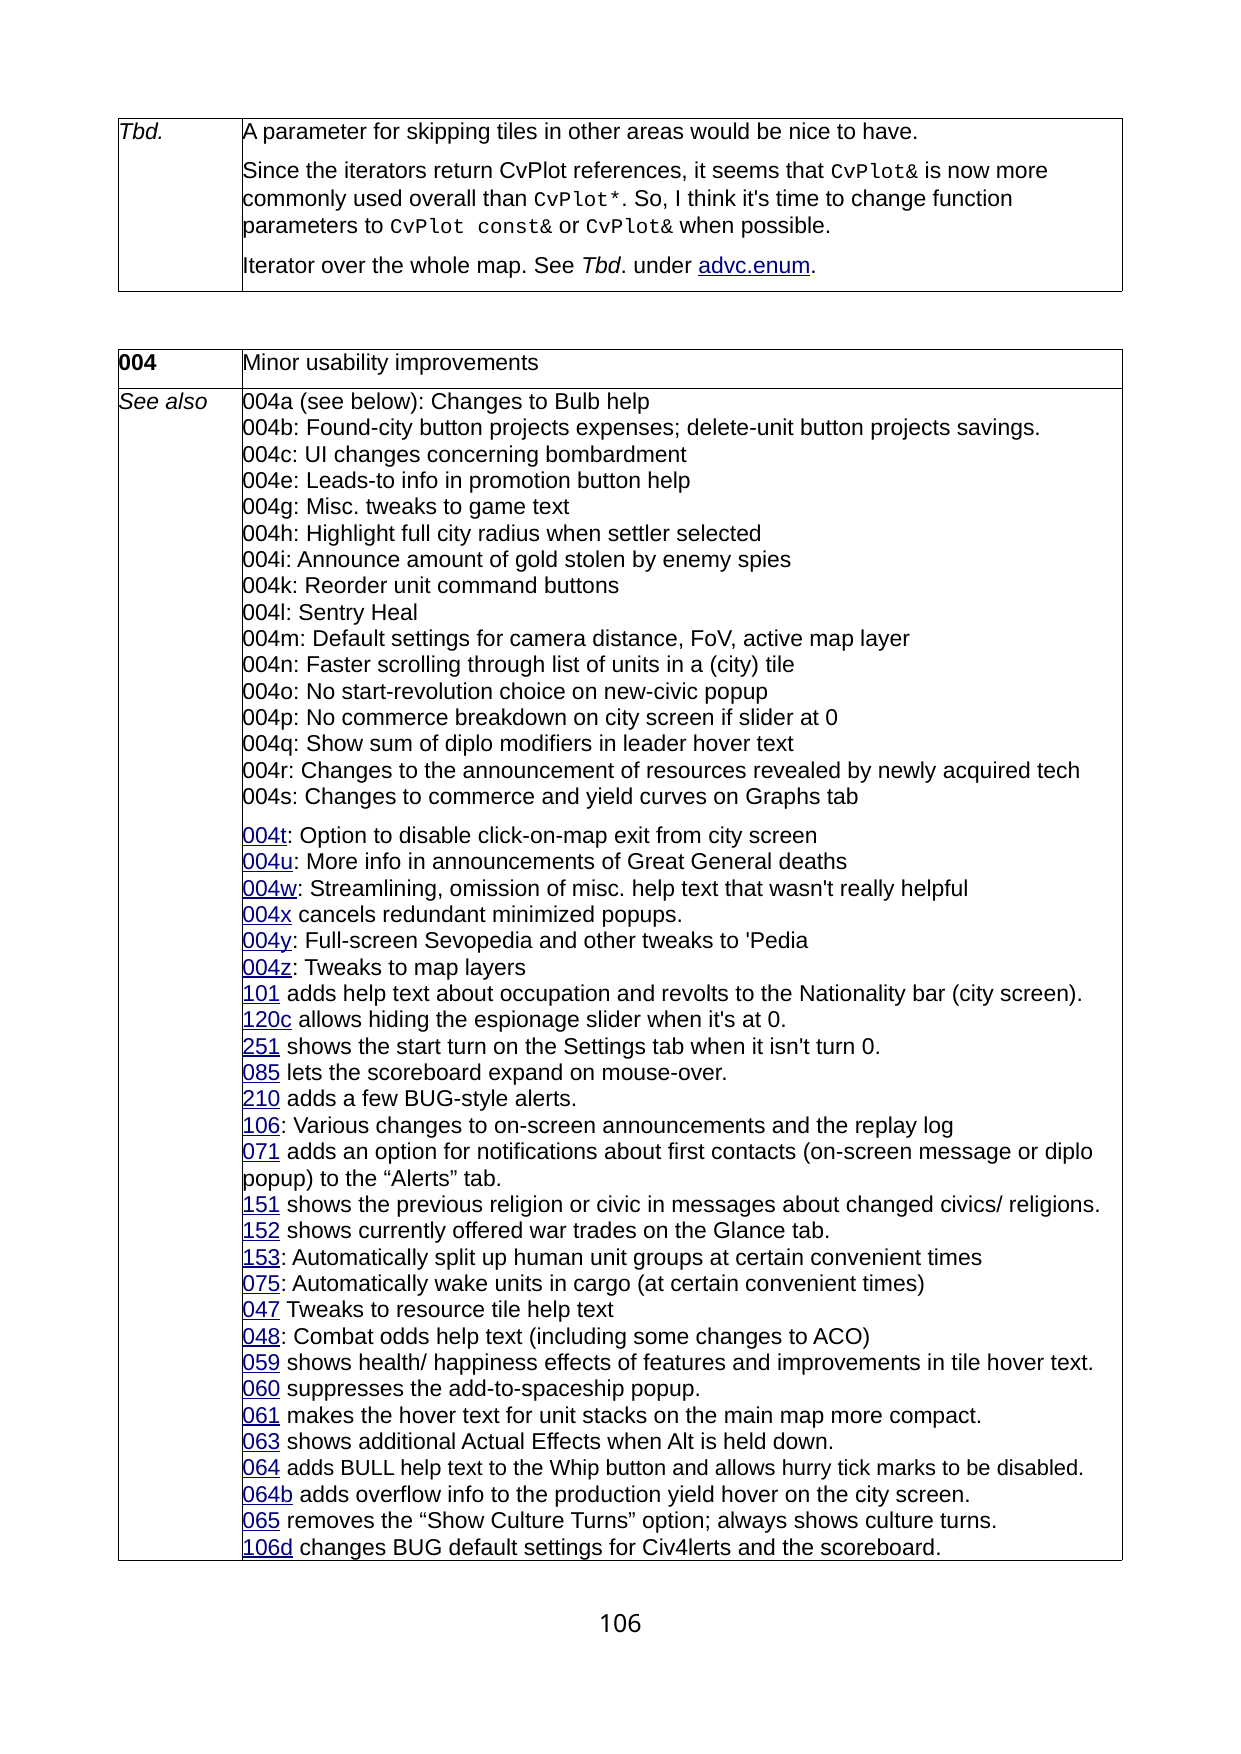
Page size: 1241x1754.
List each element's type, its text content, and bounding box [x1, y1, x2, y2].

table_cell A parameter for skipping tiles in other areas would be nice to have. Since the iterators return CvPlot references, it seems that CvPlot& is now more commonly used overall than CvPlot*. So, I think it's time to change function parameters to CvPlot const& or CvPlot& when possible. Iterator over the whole map. See Tbd. under advc.enum. [243, 119, 1122, 291]
table_header 004 [119, 350, 242, 388]
table_cell Tbd. [119, 119, 242, 291]
table_cell 004a (see below): Changes to Bulb help 004b: Found-city button projects expenses; delete-unit button projects savings. 004c: UI changes concerning bombardment 004e: Leads-to info in promotion button help 004g: Misc. tweaks to game text 004h: Highlight full city radius when settler selected 004i: Announce amount of gold stolen by enemy spies 004k: Reorder unit command buttons 004l: Sentry Heal 004m: Default settings for camera distance, FoV, active map layer 004n: Faster scrolling through list of units in a (city) tile 004o: No start-revolution choice on new-civic popup 004p: No commerce breakdown on city screen if slider at 0 004q: Show sum of diplo modifiers in leader hover text 004r: Changes to the announcement of resources revealed by newly acquired tech 004s: Changes to commerce and yield curves on Graphs tab 004t: Option to disable click-on-map exit from city screen 004u: More info in announcements of Great General deaths 004w: Streamlining, omission of misc. help text that wasn't really helpful 004x cancels redundant minimized popups. 004y: Full-screen Sevopedia and other tweaks to 'Pedia 004z: Tweaks to map layers 101 adds help text about occupation and revolts to the Nationality bar (city screen). 120c allows hiding the espionage slider when it's at 0. 251 shows the start turn on the Settings tab when it isn't turn 0. 085 lets the scoreboard expand on mouse-over. 210 adds a few BUG-style alerts. 106: Various changes to on-screen announcements and the replay log 071 adds an option for notifications about first contacts (on-screen message or diplo popup) to the “Alerts” tab. 151 shows the previous religion or civic in messages about changed civics/ religions. 152 shows currently offered war trades on the Glance tab. 153: Automatically split up human unit groups at certain convenient times 075: Automatically wake units in cargo (at certain convenient times) 047 Tweaks to resource tile help text 048: Combat odds help text (including some changes to ACO) 059 shows health/ happiness effects of features and improvements in tile hover text. 060 suppresses the add-to-spaceship popup. 061 makes the hover text for unit stacks on the main map more compact. 063 shows additional Actual Effects when Alt is held down. 064 adds BULL help text to the Whip button and allows hurry tick marks to be disabled. 064b adds overflow info to the production yield hover on the city screen. 065 removes the “Show Culture Turns” option; always shows culture turns. 106d changes BUG default settings for Civ4lerts and the scoreboard. [243, 389, 1122, 1560]
table_header Minor usability improvements [243, 350, 1122, 388]
table_cell See also [119, 389, 242, 1560]
